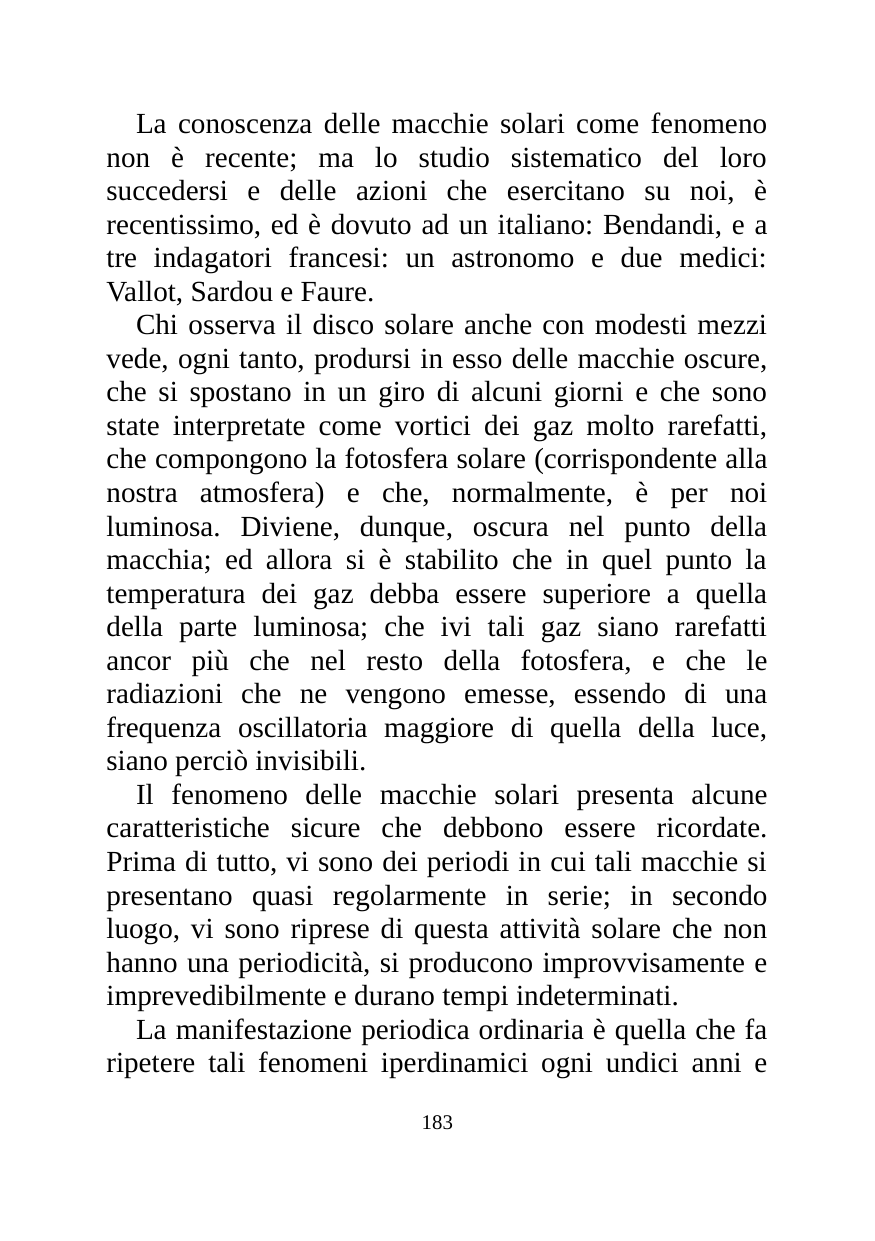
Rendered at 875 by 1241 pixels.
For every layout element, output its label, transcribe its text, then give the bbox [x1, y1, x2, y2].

text Chi osserva il disco solare anche con modesti mezzi vede, ogni tanto, prodursi in esso delle macchie oscure, che si spostano in un giro di alcuni giorni e che sono state interpretate come vortici dei gaz molto rarefatti, che compongono la fotosfera solare (corrispondente alla nostra atmosfera) e che, normalmente, è per noi luminosa. Diviene, dunque, oscura nel punto della macchia; ed allora si è stabilito che in quel punto la temperatura dei gaz debba essere superiore a quella della parte luminosa; che ivi tali gaz siano rarefatti ancor più che nel resto della fotosfera, e che le radiazioni che ne vengono emesse, essendo di una frequenza oscillatoria maggiore di quella della luce, siano perciò invisibili. [106, 307, 768, 777]
text La manifestazione periodica ordinaria è quella che fa ripetere tali fenomeni iperdinamici ogni undici anni e [106, 1012, 768, 1079]
text La conoscenza delle macchie solari come fenomeno non è recente; ma lo studio sistematico del loro succedersi e delle azioni che esercitano su noi, è recentissimo, ed è dovuto ad un italiano: Bendandi, e a tre indagatori francesi: un astronomo e due medici: Vallot, Sardou e Faure. [106, 106, 768, 307]
text Il fenomeno delle macchie solari presenta alcune caratteristiche sicure che debbono essere ricordate. Prima di tutto, vi sono dei periodi in cui tali macchie si presentano quasi regolarmente in serie; in secondo luogo, vi sono riprese di questa attività solare che non hanno una periodicità, si producono improvvisamente e imprevedibilmente e durano tempi indeterminati. [106, 777, 768, 1012]
